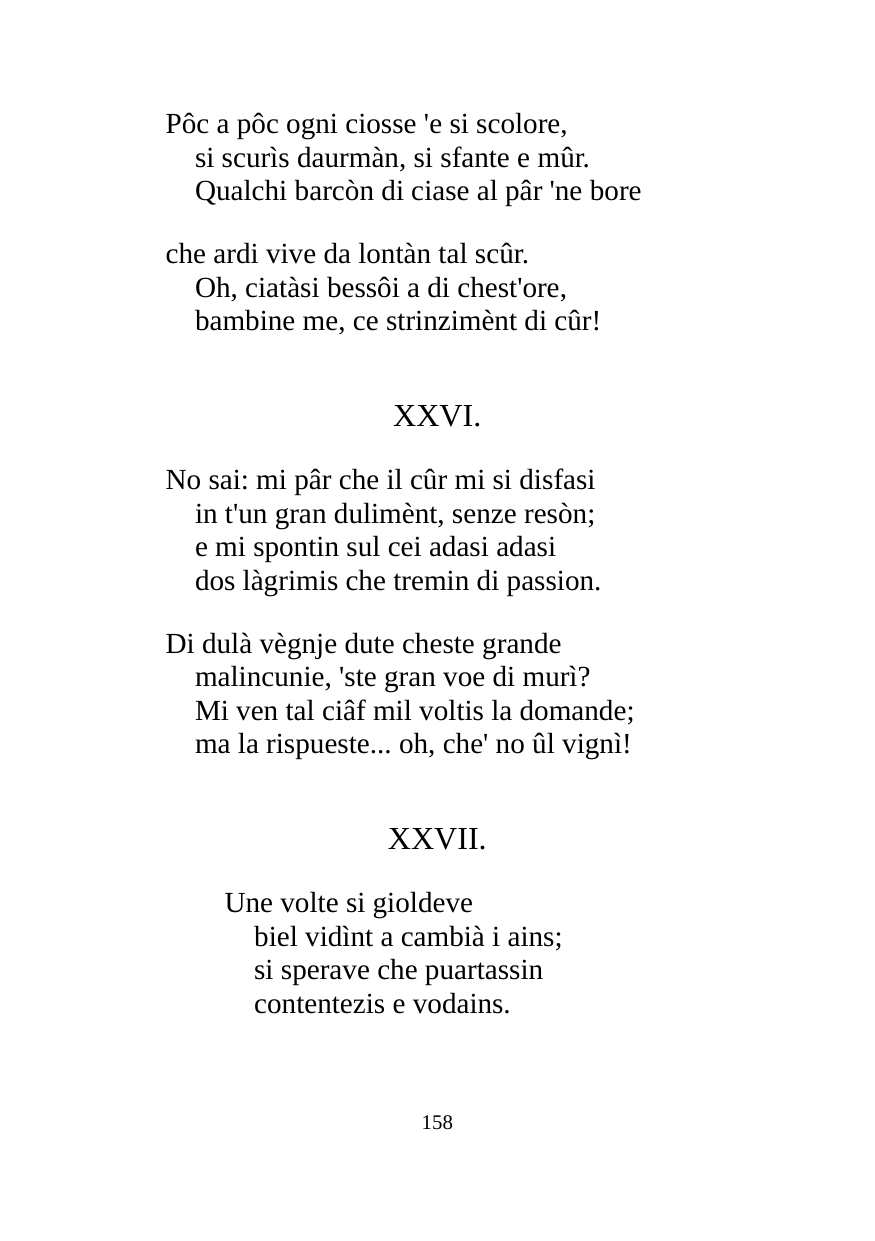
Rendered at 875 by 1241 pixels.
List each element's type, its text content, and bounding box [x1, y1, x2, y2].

text Di dulà vègnje dute cheste grande malincunie, 'ste gran voe di murì? Mi ven tal ciâf mil voltis la domande; ma la rispueste... oh, che' no ûl vignì! [165, 626, 768, 760]
subtitle XXVI. [106, 396, 768, 433]
text che ardi vive da lontàn tal scûr. Oh, ciatàsi bessôi a di chest'ore, bambine me, ce strinzimènt di cûr! [165, 236, 768, 337]
subtitle XXVII. [106, 819, 768, 856]
text No sai: mi pâr che il cûr mi si disfasi in t'un gran dulimènt, senze resòn; e mi spontin sul cei adasi adasi dos làgrimis che tremin di passion. [165, 462, 768, 596]
text Une volte si gioldeve biel vidìnt a cambià i ains; si sperave che puartassin contentezis e vodains. [224, 885, 768, 1019]
text Pôc a pôc ogni ciosse 'e si scolore, si scurìs daurmàn, si sfante e mûr. Qualchi barcòn di ciase al pâr 'ne bore [165, 106, 768, 207]
